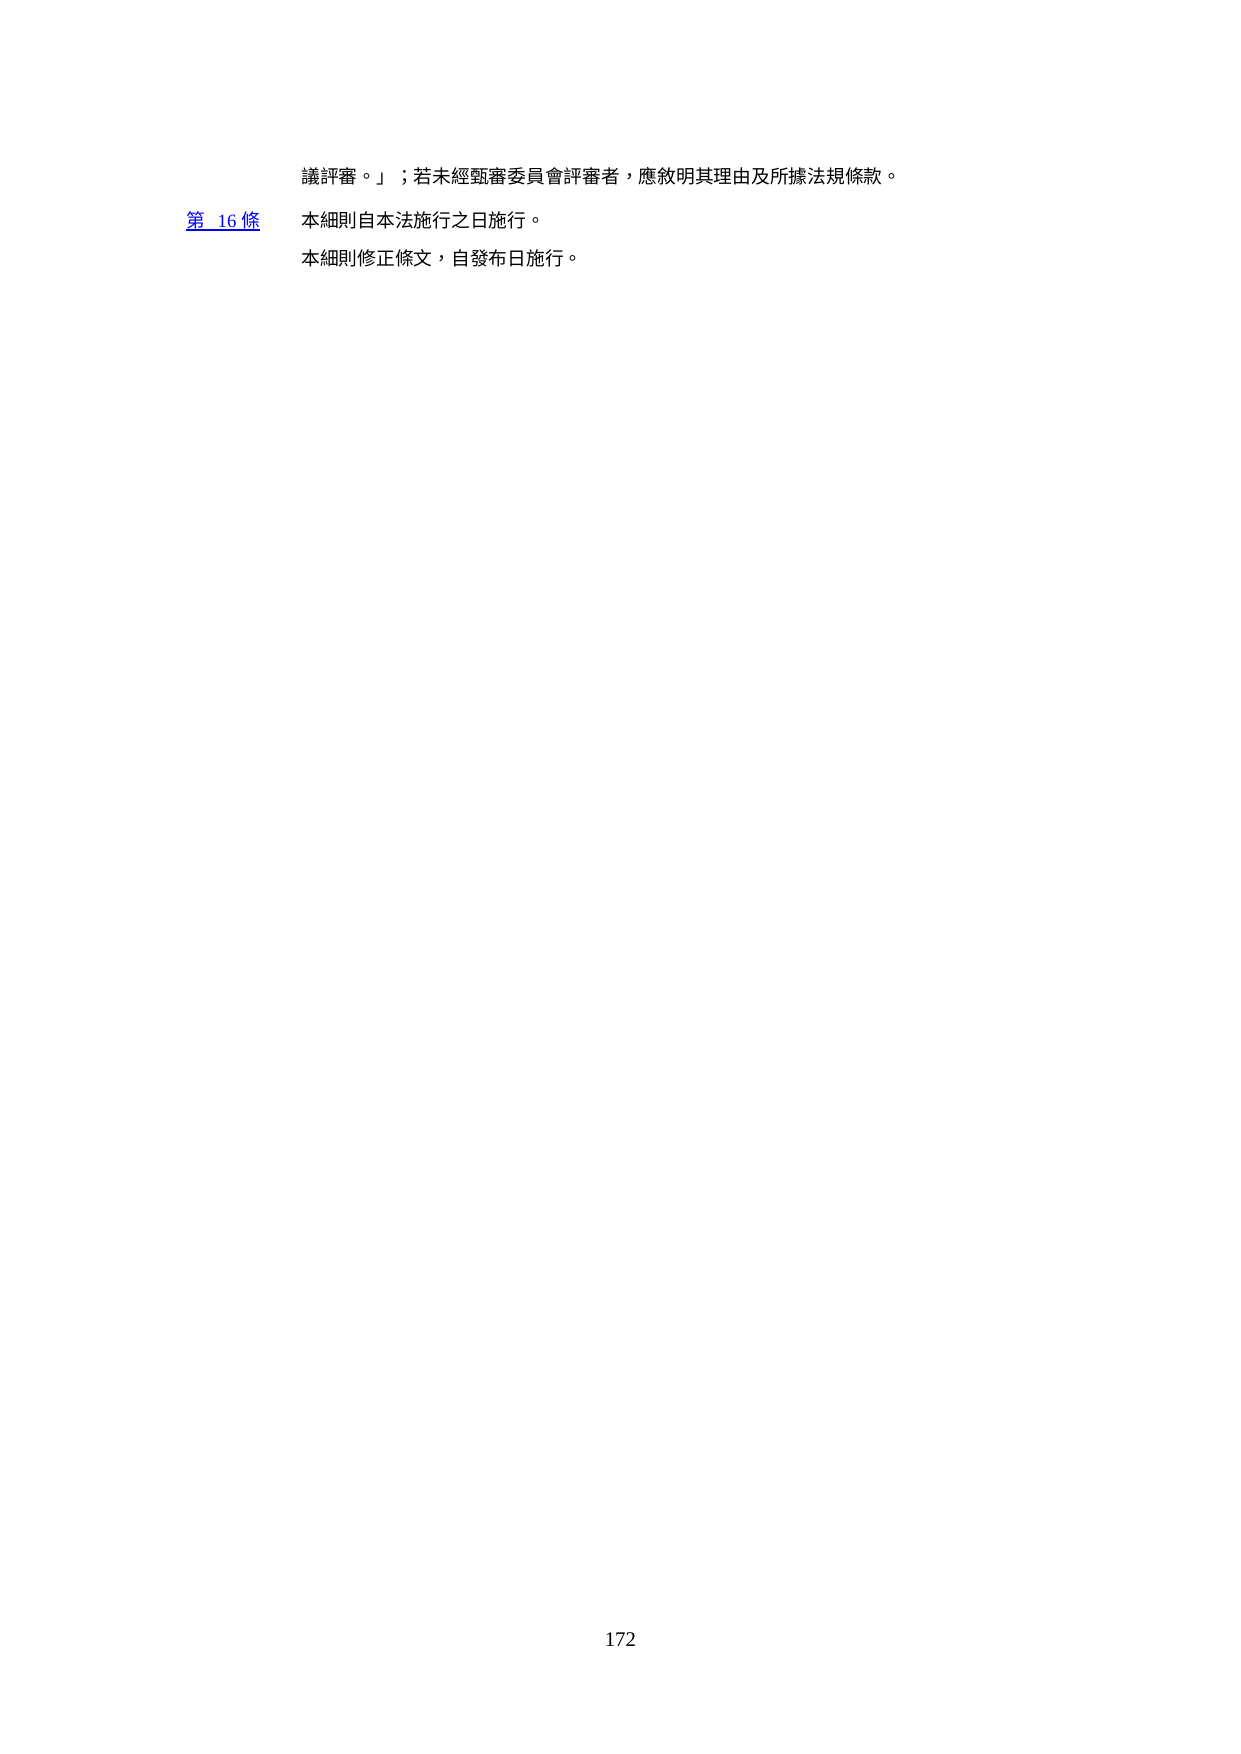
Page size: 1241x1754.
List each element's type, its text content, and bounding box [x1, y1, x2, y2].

table_cell [183, 148, 298, 191]
table_cell 本細則自本法施行之日施行。 本細則修正條文，自發布日施行。 [298, 191, 1057, 273]
table_cell 議評審。」；若未經甄審委員會評審者，應敘明其理由及所據法規條款。 [298, 148, 1057, 191]
table_cell 第 16 條 [183, 191, 298, 273]
